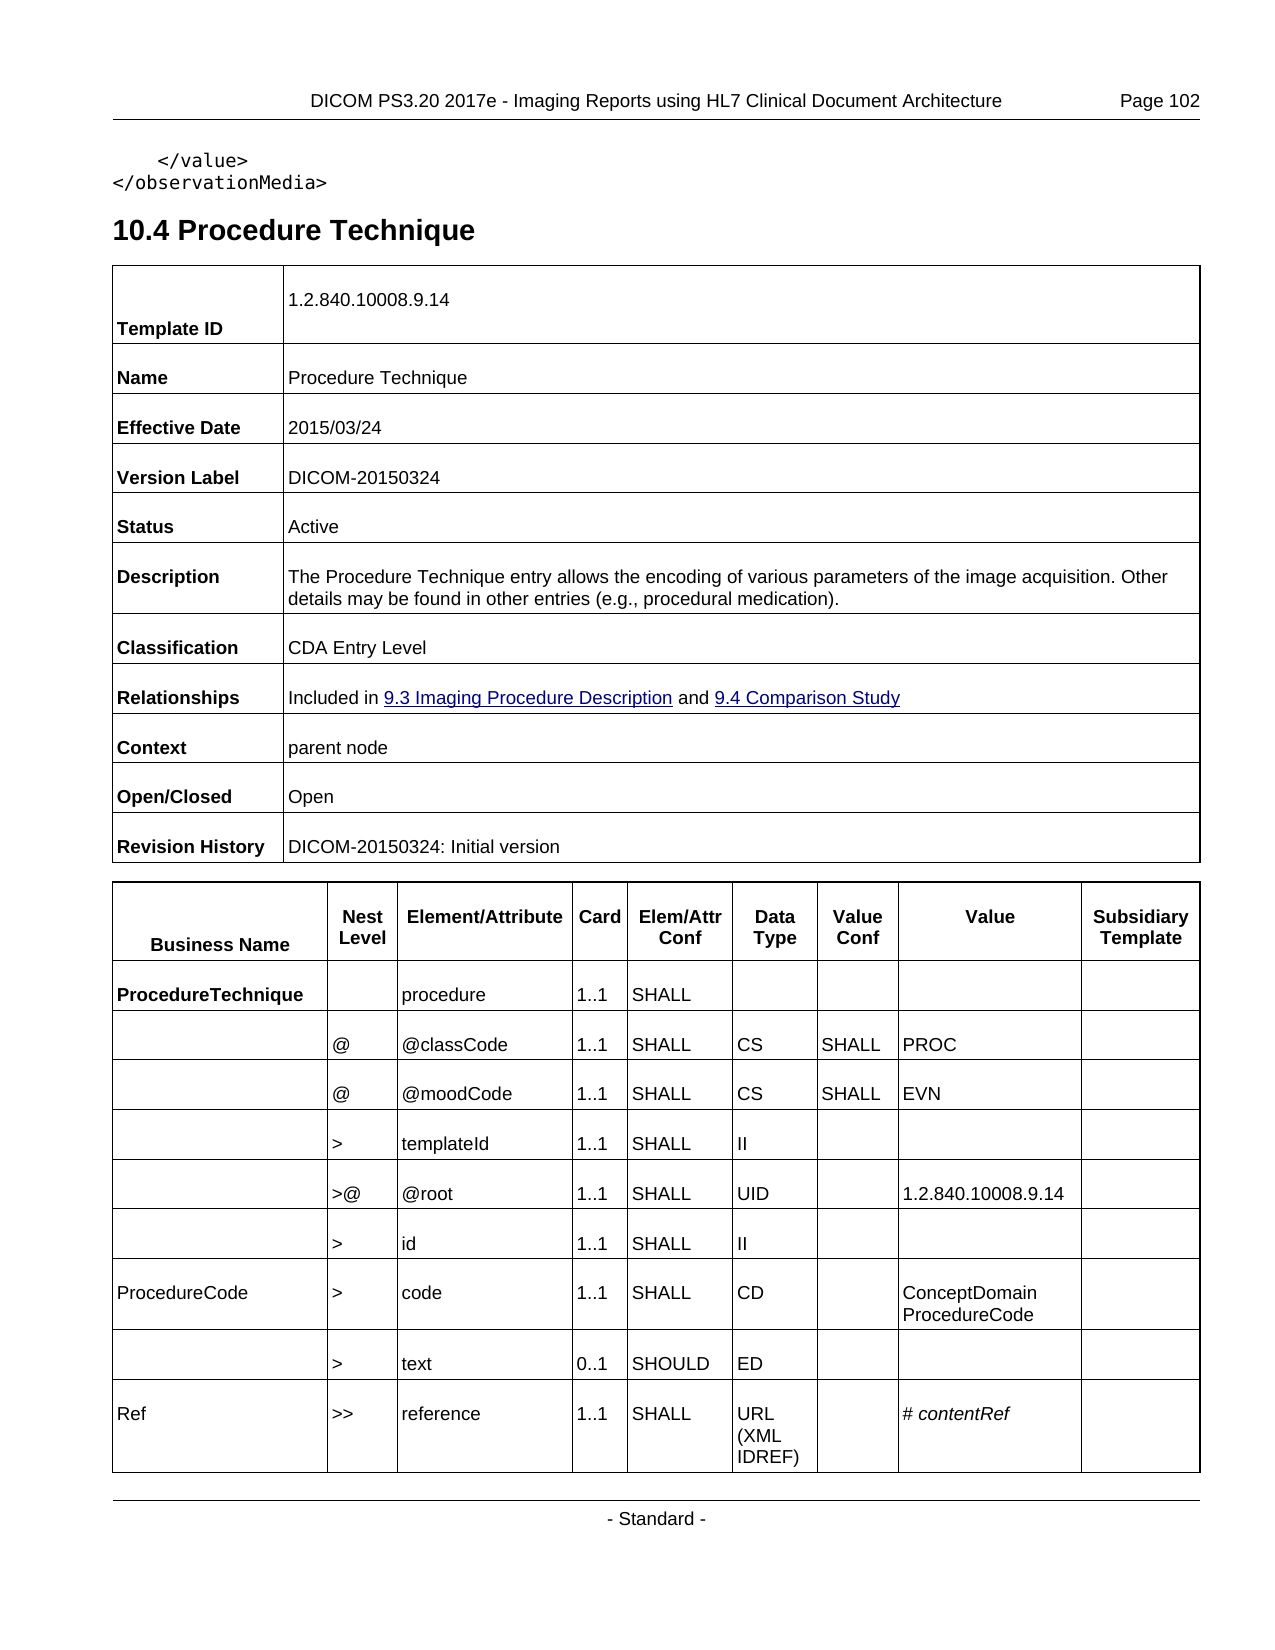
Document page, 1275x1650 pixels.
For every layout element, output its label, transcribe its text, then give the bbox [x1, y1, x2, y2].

table_cell Name [113, 344, 283, 393]
table_cell [818, 1259, 898, 1329]
table_cell reference [398, 1380, 572, 1472]
table_cell 0..1 [573, 1330, 627, 1379]
table_cell Open/Closed [113, 763, 283, 812]
table_cell template​Id [398, 1110, 572, 1159]
table_cell parent node [284, 714, 1199, 762]
table_cell SHALL [628, 1060, 732, 1109]
table_cell Procedure​Code [113, 1259, 327, 1329]
table_cell SHALL [628, 1259, 732, 1329]
table_cell # content​Ref [899, 1380, 1081, 1472]
table_cell [818, 961, 898, 1009]
text 10.4 Procedure Technique [112, 212, 1200, 246]
table_cell CS [733, 1060, 817, 1109]
table_cell Relationships [113, 664, 283, 713]
table_cell DICOM-20150324 [284, 444, 1199, 492]
table_header Template ID [113, 266, 283, 343]
text </value> </observationMedia> [112, 150, 1200, 194]
table_header Nest Level [328, 883, 397, 960]
table_cell 1..1 [573, 1380, 627, 1472]
table_cell SHALL [628, 1380, 732, 1472]
table_cell [899, 1209, 1081, 1258]
table_cell SHALL [628, 1160, 732, 1208]
table_cell Concept​Domain ProcedureCode [899, 1259, 1081, 1329]
table_cell text [398, 1330, 572, 1379]
table_cell [1082, 1060, 1199, 1109]
table_cell Status [113, 493, 283, 542]
table_cell [818, 1110, 898, 1159]
table_cell [899, 1110, 1081, 1159]
table_cell 1.2.840.10008.9.14 [899, 1160, 1081, 1208]
table_cell Procedure Technique [284, 344, 1199, 393]
table_cell Active [284, 493, 1199, 542]
table_cell [1082, 1209, 1199, 1258]
table_cell @moodCode [398, 1060, 572, 1109]
table_header Data Type [733, 883, 817, 960]
table_header 1.2.840.10008.9.14 [284, 266, 1199, 343]
table_cell 1..1 [573, 1060, 627, 1109]
table_cell DICOM-20150324: Initial version [284, 813, 1199, 862]
table_cell [818, 1160, 898, 1208]
table_cell [899, 1330, 1081, 1379]
table_cell URL (XML IDREF) [733, 1380, 817, 1472]
table_cell SHALL [628, 1110, 732, 1159]
table_cell [899, 961, 1081, 1009]
table_cell The Procedure Technique entry allows the encoding of various parameters of the image acquisition. Other details may be found in other entries (e.g., procedural medication). [284, 543, 1199, 613]
table_cell @ [328, 1060, 397, 1109]
table_cell [1082, 1330, 1199, 1379]
table_cell 1..1 [573, 1259, 627, 1329]
table_cell [818, 1330, 898, 1379]
table_cell SHALL [628, 1011, 732, 1059]
table_cell SHALL [818, 1011, 898, 1059]
table_cell EVN [899, 1060, 1081, 1109]
table_cell [113, 1330, 327, 1379]
table_header Card [573, 883, 627, 960]
table_cell CDA Entry Level [284, 614, 1199, 663]
table_cell Version Label [113, 444, 283, 492]
table_header Business Name [113, 883, 327, 960]
table_cell [1082, 1380, 1199, 1472]
table_cell CD [733, 1259, 817, 1329]
table_cell @ [328, 1011, 397, 1059]
table_cell code [398, 1259, 572, 1329]
table_cell II [733, 1209, 817, 1258]
table_cell Procedure​Technique [113, 961, 327, 1009]
table_cell [818, 1209, 898, 1258]
table_cell [1082, 1011, 1199, 1059]
table_cell [1082, 1160, 1199, 1208]
table_cell [328, 961, 397, 1009]
table_cell > [328, 1209, 397, 1258]
table_cell @classCode [398, 1011, 572, 1059]
table_header Element/​Attribute [398, 883, 572, 960]
table_cell [113, 1110, 327, 1159]
table_cell 1..1 [573, 1209, 627, 1258]
table_cell id [398, 1209, 572, 1258]
table_cell CS [733, 1011, 817, 1059]
table_header Value [899, 883, 1081, 960]
table_cell ED [733, 1330, 817, 1379]
table_cell >> [328, 1380, 397, 1472]
table_cell [1082, 961, 1199, 1009]
table_cell [733, 961, 817, 1009]
table_cell SHALL [818, 1060, 898, 1109]
table_cell [113, 1011, 327, 1059]
table_cell [113, 1060, 327, 1109]
table_cell Context [113, 714, 283, 762]
table_cell Effective Date [113, 394, 283, 443]
table_cell 1..1 [573, 961, 627, 1009]
table_cell Description [113, 543, 283, 613]
table_cell 1..1 [573, 1011, 627, 1059]
table_cell > [328, 1259, 397, 1329]
table_cell SHALL [628, 961, 732, 1009]
table_cell [818, 1380, 898, 1472]
table_header Subsidiary Template [1082, 883, 1199, 960]
table_cell Classification [113, 614, 283, 663]
table_cell [113, 1209, 327, 1258]
table_cell II [733, 1110, 817, 1159]
table_cell >@ [328, 1160, 397, 1208]
table_cell > [328, 1330, 397, 1379]
table_header Elem/Attr Conf [628, 883, 732, 960]
table_cell 1..1 [573, 1110, 627, 1159]
table_cell [113, 1160, 327, 1208]
table_cell [1082, 1259, 1199, 1329]
table_cell > [328, 1110, 397, 1159]
table_cell @root [398, 1160, 572, 1208]
table_cell Open [284, 763, 1199, 812]
table_cell 2015/03/24 [284, 394, 1199, 443]
table_cell Revision History [113, 813, 283, 862]
table_cell 1..1 [573, 1160, 627, 1208]
table_cell UID [733, 1160, 817, 1208]
table_cell Included in 9.3 Imaging Procedure Description and 9.4 Comparison Study [284, 664, 1199, 713]
table_cell Ref [113, 1380, 327, 1472]
table_header Value Conf [818, 883, 898, 960]
table_cell SHOULD [628, 1330, 732, 1379]
table_cell SHALL [628, 1209, 732, 1258]
table_cell [1082, 1110, 1199, 1159]
table_cell procedure [398, 961, 572, 1009]
table_cell PROC [899, 1011, 1081, 1059]
